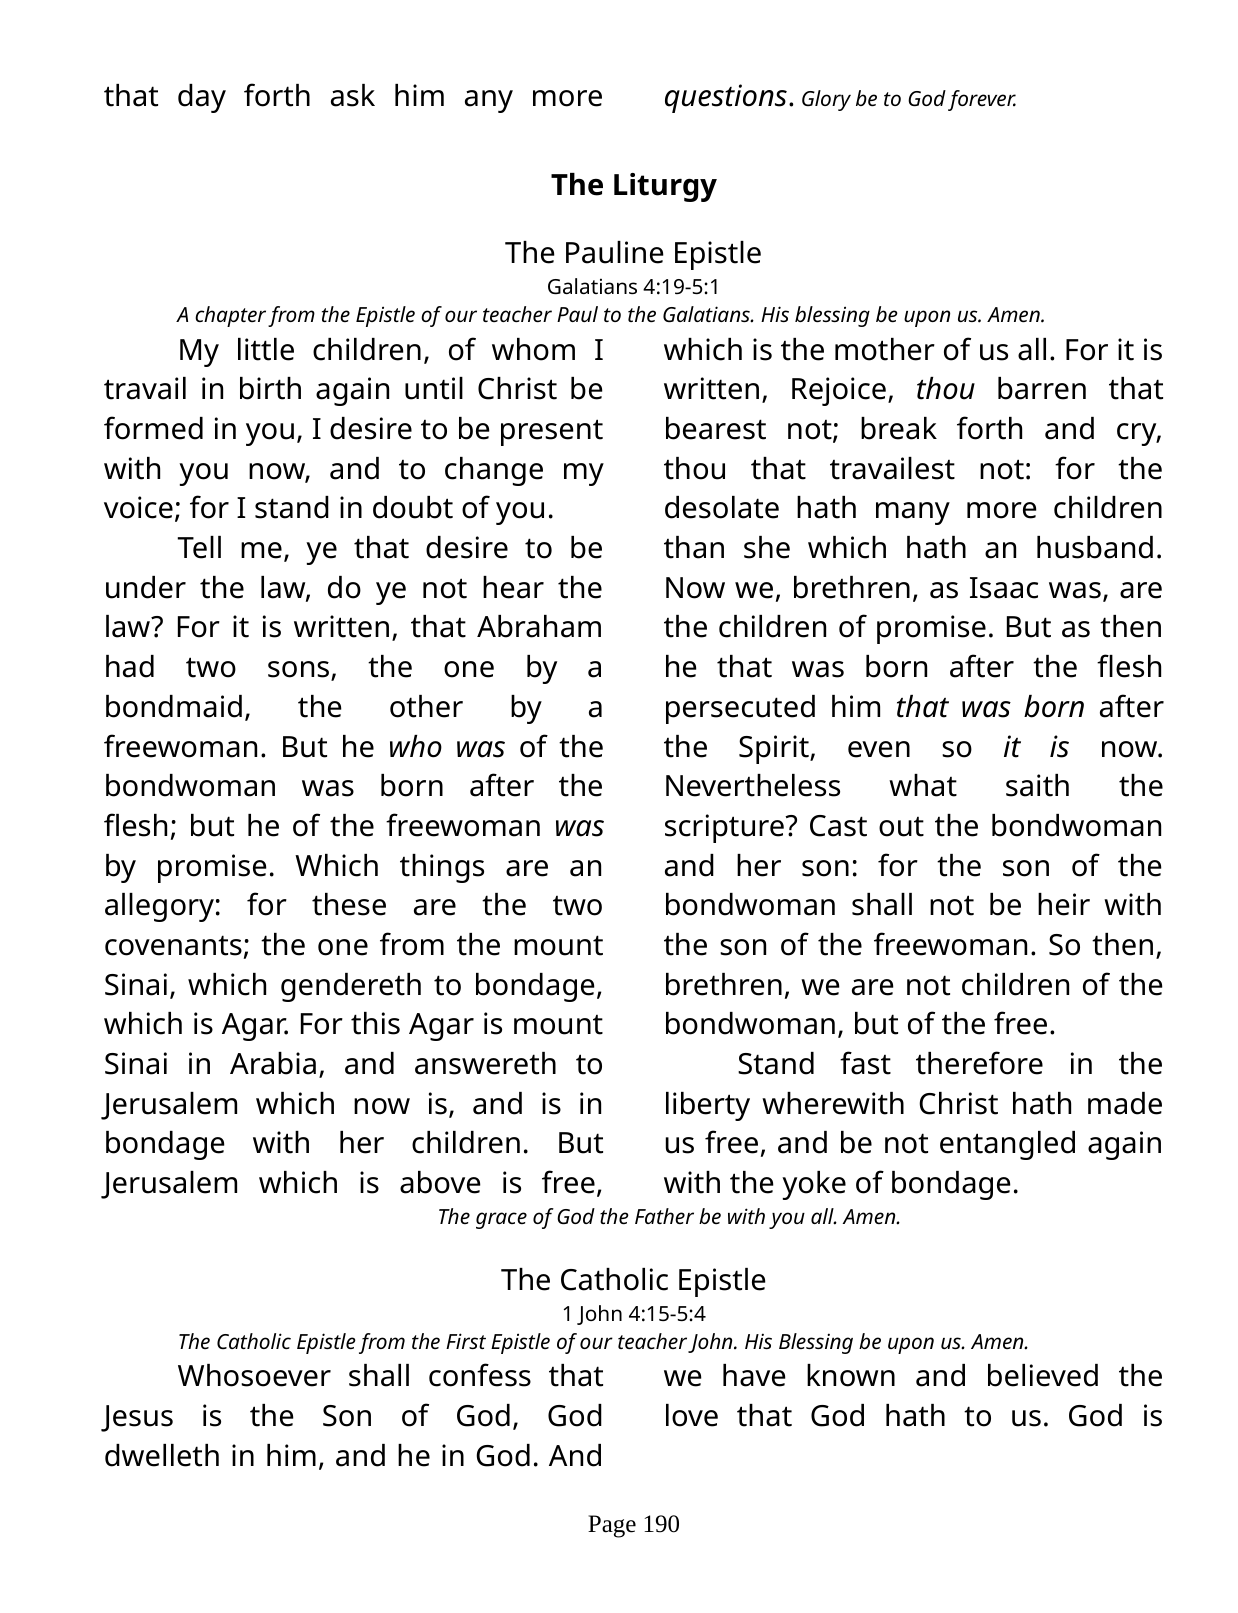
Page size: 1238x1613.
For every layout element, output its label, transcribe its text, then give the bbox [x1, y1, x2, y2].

text The Pauline Epistle [103, 232, 1164, 272]
text The grace of God the Father be with you all. Amen. [103, 1202, 1164, 1231]
text 1 John 4:15-5:4 [103, 1299, 1164, 1327]
text questions. Glory be to God forever. [663, 75, 1164, 115]
text Galatians 4:19-5:1 [103, 272, 1164, 301]
text which is the mother of us all. For it is written, Rejoice, thou barren that bearest not; break forth and cry, thou that travailest not: for the desolate hath many more children than she which hath an husband. Now we, brethren, as Isaac was, are the children of promise. But as then he that was born after the flesh persecuted him that was born after the Spirit, even so it is now. Nevertheless what saith the scripture? Cast out the bondwoman and her son: for the son of the bondwoman shall not be heir with the son of the freewoman. So then, brethren, we are not children of the bondwoman, but of the free. [663, 329, 1164, 1043]
text The Catholic Epistle [103, 1259, 1164, 1299]
text The Liturgy [103, 164, 1164, 204]
text that day forth ask him any more [103, 75, 604, 115]
text Stand fast therefore in the liberty wherewith Christ hath made us free, and be not entangled again with the yoke of bondage. [663, 1043, 1164, 1202]
text we have known and believed the love that God hath to us. God is [663, 1356, 1164, 1435]
text Whosoever shall confess that Jesus is the Son of God, God dwelleth in him, and he in God. And [103, 1356, 604, 1474]
text My little children, of whom I travail in birth again until Christ be formed in you, I desire to be present with you now, and to change my voice; for I stand in doubt of you. [103, 329, 604, 527]
text A chapter from the Epistle of our teacher Paul to the Galatians. His blessing be upon us. Amen. [103, 301, 1164, 329]
text The Catholic Epistle from the First Epistle of our teacher John. His Blessing be upon us. Amen. [103, 1327, 1164, 1356]
text Tell me, ye that desire to be under the law, do ye not hear the law? For it is written, that Abraham had two sons, the one by a bondmaid, the other by a freewoman. But he who was of the bondwoman was born after the flesh; but he of the freewoman was by promise. Which things are an allegory: for these are the two covenants; the one from the mount Sinai, which gendereth to bondage, which is Agar. For this Agar is mount Sinai in Arabia, and answereth to Jerusalem which now is, and is in bondage with her children. But Jerusalem which is above is free, [103, 527, 604, 1202]
